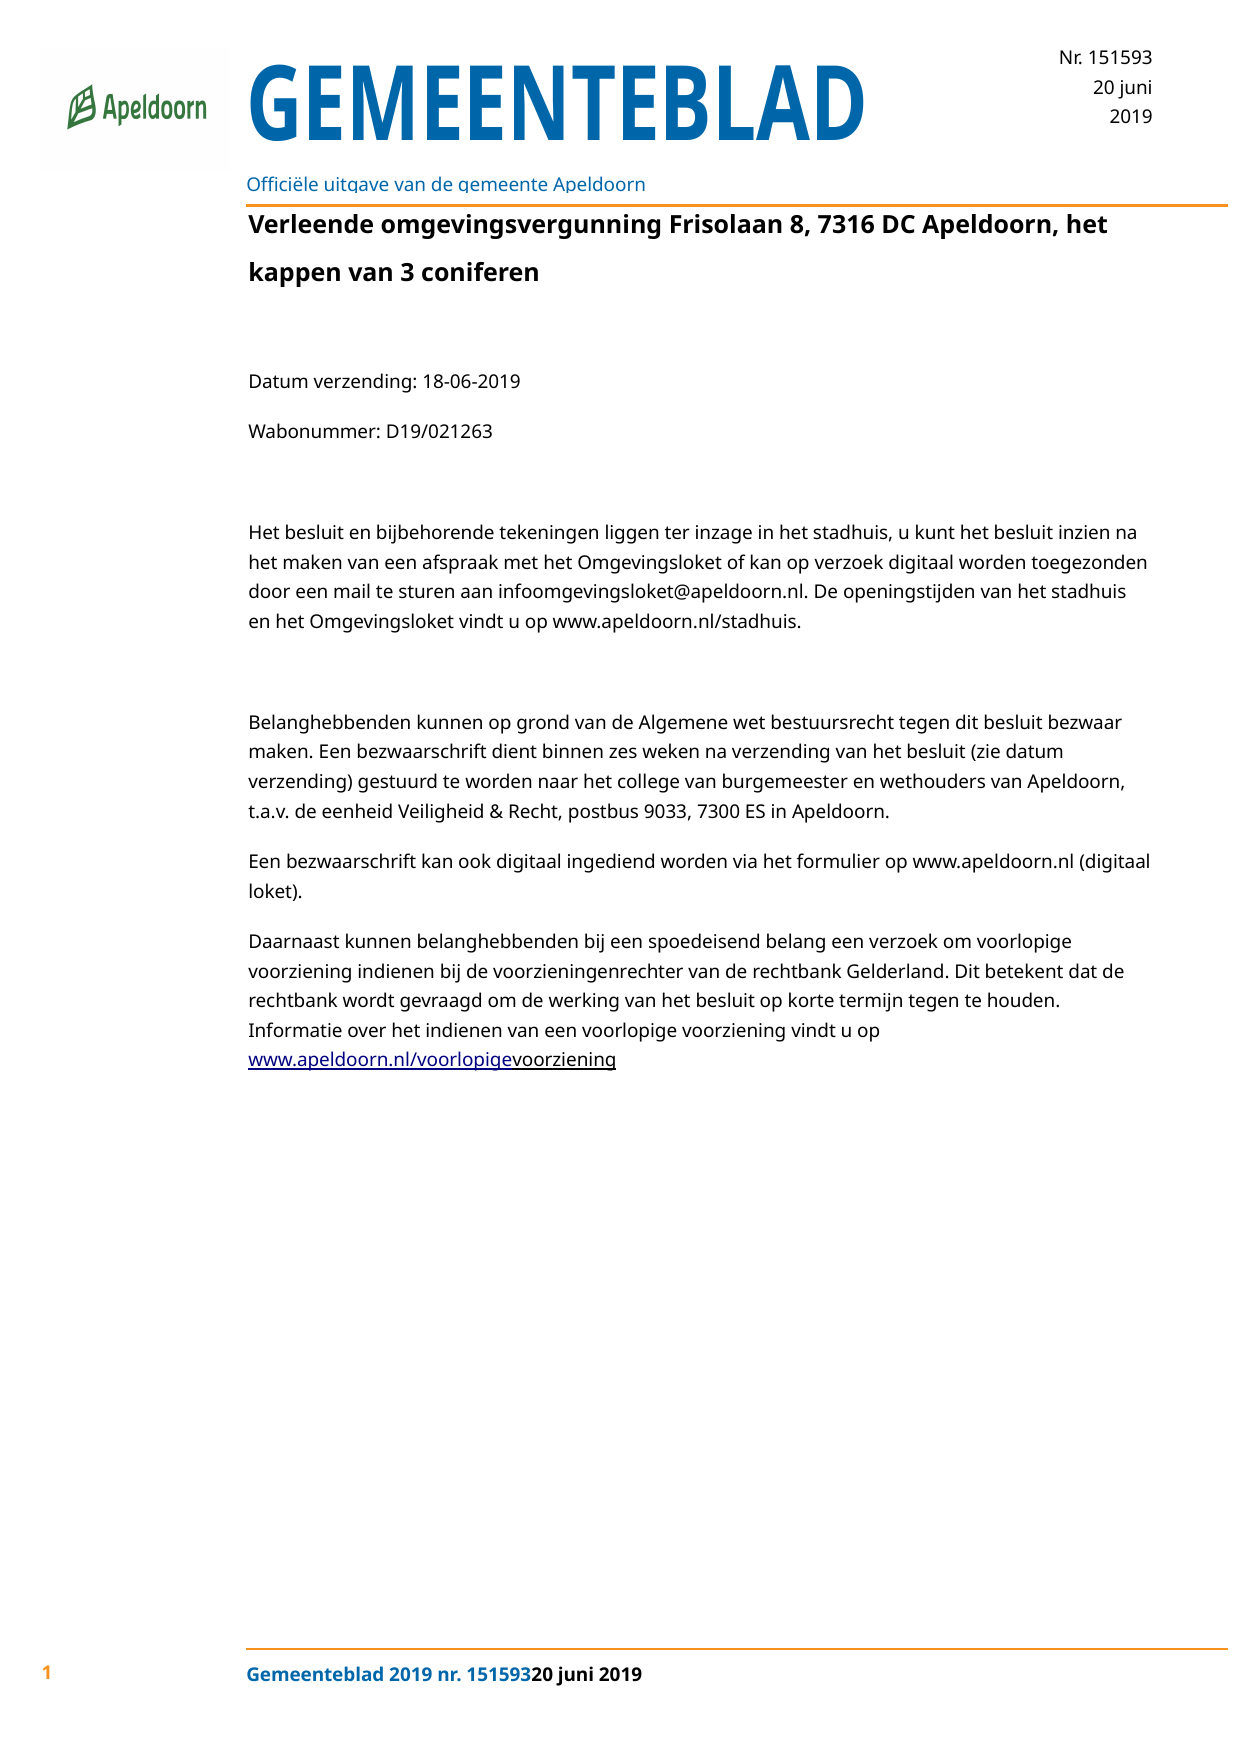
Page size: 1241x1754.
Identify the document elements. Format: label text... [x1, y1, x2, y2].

text Verleende omgevingsvergunning Frisolaan 8, 7316 DC Apeldoorn, het kappen van 3 coniferen [248, 207, 1152, 288]
text Belanghebbenden kunnen op grond van de Algemene wet bestuursrecht tegen dit besluit bezwaar maken. Een bezwaarschrift dient binnen zes weken na verzending van het besluit (zie datum verzending) gestuurd te worden naar het college van burgemeester en wethouders van Apeldoorn, t.a.v. de eenheid Veiligheid & Recht, postbus 9033, 7300 ES in Apeldoorn. [248, 709, 1152, 824]
text Een bezwaarschrift kan ook digitaal ingediend worden via het formulier op www.apeldoorn.nl (digitaal loket). [248, 848, 1152, 904]
picture [41, 47, 231, 172]
text Datum verzending: 18-06-2019 [248, 368, 1152, 394]
text Wabonummer: D19/021263 [248, 419, 1152, 444]
text Daarnaast kunnen belanghebbenden bij een spoedeisend belang een verzoek om voorlopige voorziening indienen bij de voorzieningenrechter van de rechtbank Gelderland. Dit betekent dat de rechtbank wordt gevraagd om de werking van het besluit op korte termijn tegen te houden. Informatie over het indienen van een voorlopige voorziening vindt u op www.apeldoorn.nl/voorlopigevoorziening [248, 928, 1152, 1072]
text Het besluit en bijbehorende tekeningen liggen ter inzage in het stadhuis, u kunt het besluit inzien na het maken van een afspraak met het Omgevingsloket of kan op verzoek digitaal worden toegezonden door een mail te sturen aan infoomgevingsloket@apeldoorn.nl. De openingstijden van het stadhuis en het Omgevingsloket vindt u op www.apeldoorn.nl/stadhuis. [248, 519, 1152, 634]
